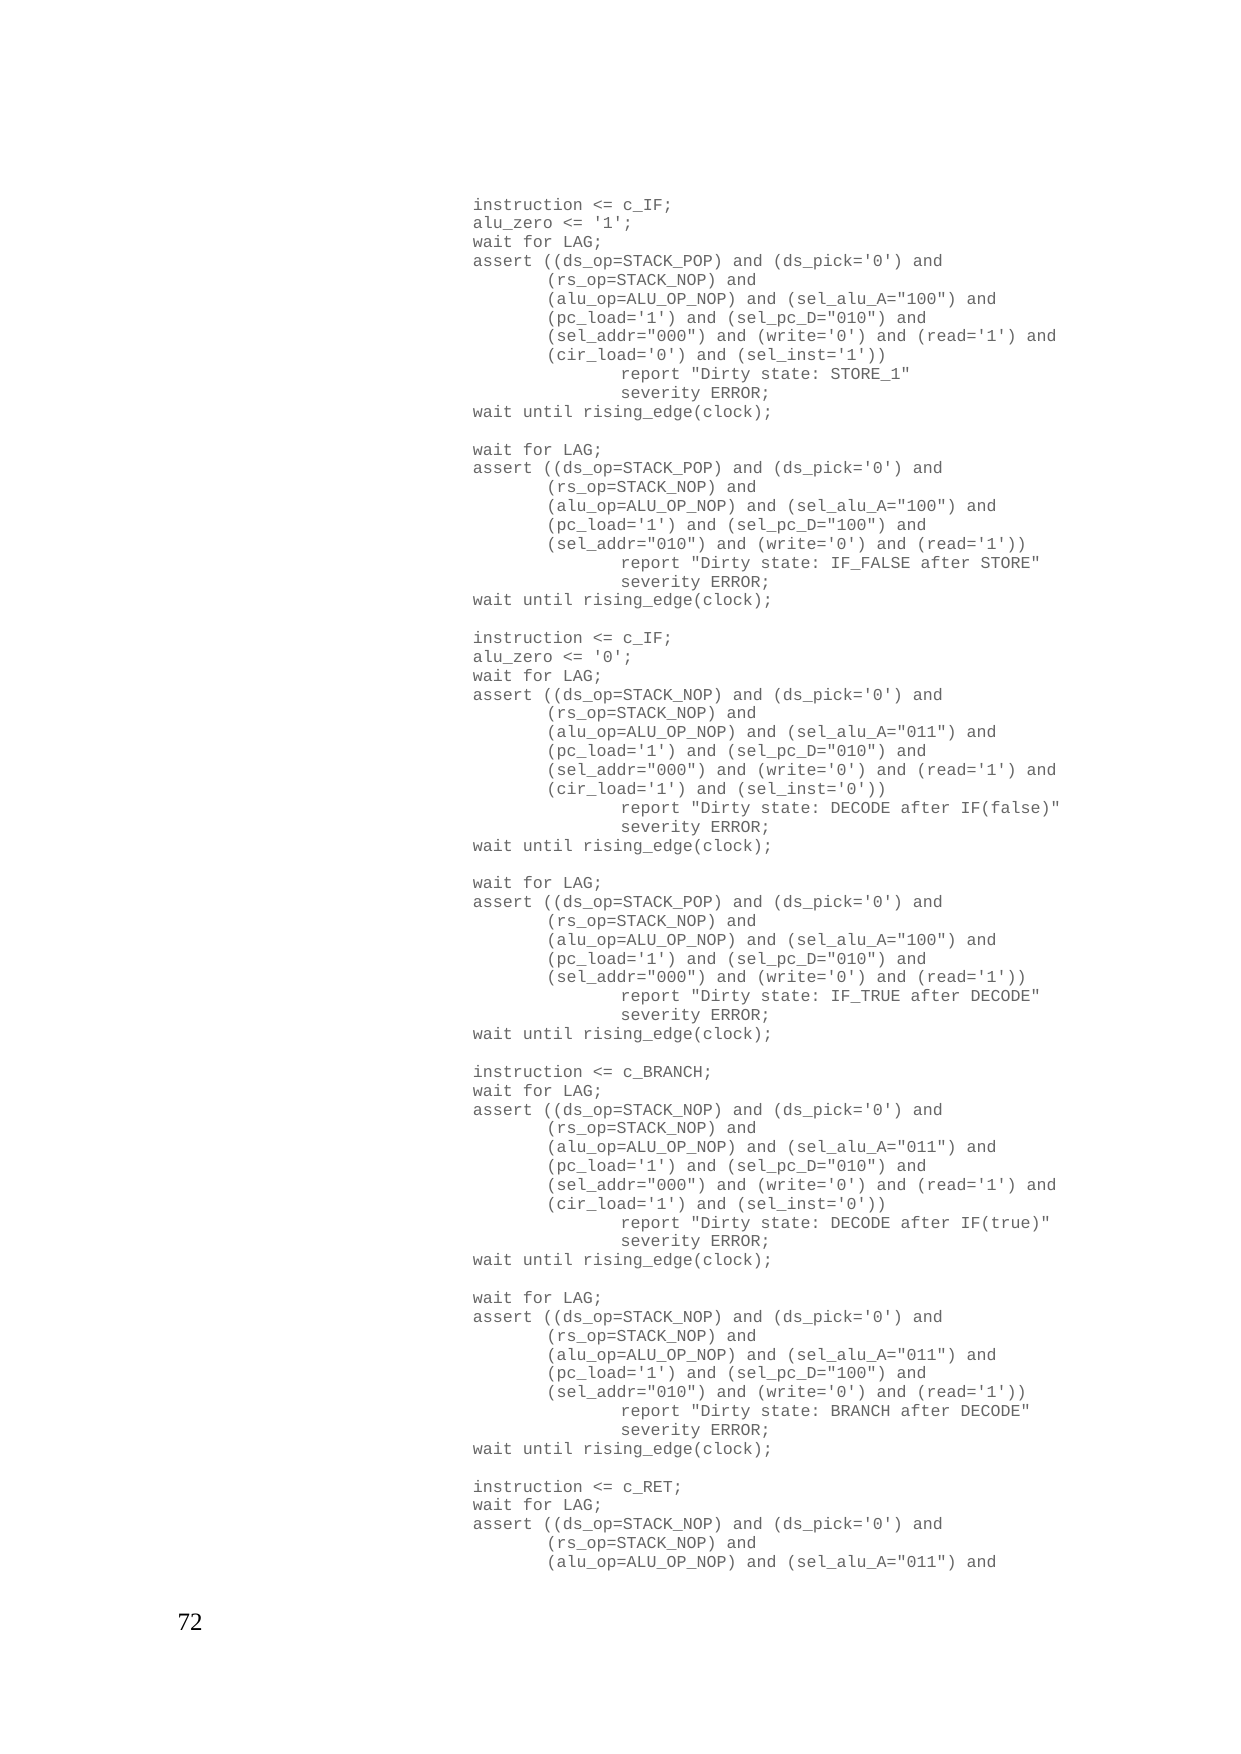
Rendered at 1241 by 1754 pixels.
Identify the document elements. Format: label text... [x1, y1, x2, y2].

text (alu_op=ALU_OP_NOP) and (sel_alu_A="011") and [177, 724, 1122, 743]
text wait for LAG; [177, 1497, 1122, 1516]
text instruction <= c_RET; [177, 1478, 1122, 1497]
text (pc_load='1') and (sel_pc_D="100") and [177, 1365, 1122, 1384]
text wait until rising_edge(clock); [177, 1440, 1122, 1459]
text (rs_op=STACK_NOP) and [177, 479, 1122, 498]
text wait for LAG; [177, 875, 1122, 894]
text (alu_op=ALU_OP_NOP) and (sel_alu_A="100") and [177, 931, 1122, 950]
text severity ERROR; [177, 1007, 1122, 1026]
text report "Dirty state: BRANCH after DECODE" [177, 1403, 1122, 1422]
text instruction <= c_IF; [177, 196, 1122, 215]
text alu_zero <= '0'; [177, 648, 1122, 667]
text (sel_addr="000") and (write='0') and (read='1') and [177, 1176, 1122, 1195]
text report "Dirty state: IF_TRUE after DECODE" [177, 988, 1122, 1007]
text (cir_load='0') and (sel_inst='1')) [177, 347, 1122, 366]
text (rs_op=STACK_NOP) and [177, 1535, 1122, 1553]
text assert ((ds_op=STACK_POP) and (ds_pick='0') and [177, 894, 1122, 912]
text (sel_addr="010") and (write='0') and (read='1')) [177, 535, 1122, 554]
text severity ERROR; [177, 573, 1122, 592]
text severity ERROR; [177, 384, 1122, 403]
text report "Dirty state: STORE_1" [177, 366, 1122, 384]
text (rs_op=STACK_NOP) and [177, 705, 1122, 724]
text (alu_op=ALU_OP_NOP) and (sel_alu_A="011") and [177, 1346, 1122, 1365]
text (sel_addr="010") and (write='0') and (read='1')) [177, 1384, 1122, 1403]
text severity ERROR; [177, 1233, 1122, 1252]
text assert ((ds_op=STACK_NOP) and (ds_pick='0') and [177, 1308, 1122, 1327]
text (sel_addr="000") and (write='0') and (read='1') and [177, 328, 1122, 347]
text wait until rising_edge(clock); [177, 592, 1122, 611]
text wait for LAG; [177, 234, 1122, 253]
text report "Dirty state: DECODE after IF(false)" [177, 799, 1122, 818]
text wait until rising_edge(clock); [177, 1252, 1122, 1271]
text wait for LAG; [177, 1082, 1122, 1101]
text wait for LAG; [177, 441, 1122, 460]
text assert ((ds_op=STACK_POP) and (ds_pick='0') and [177, 253, 1122, 271]
text (pc_load='1') and (sel_pc_D="100") and [177, 517, 1122, 535]
text report "Dirty state: DECODE after IF(true)" [177, 1214, 1122, 1233]
text assert ((ds_op=STACK_NOP) and (ds_pick='0') and [177, 1516, 1122, 1535]
text severity ERROR; [177, 1422, 1122, 1440]
text (alu_op=ALU_OP_NOP) and (sel_alu_A="011") and [177, 1139, 1122, 1158]
text (rs_op=STACK_NOP) and [177, 271, 1122, 290]
text severity ERROR; [177, 818, 1122, 837]
text (cir_load='1') and (sel_inst='0')) [177, 781, 1122, 799]
text (rs_op=STACK_NOP) and [177, 1327, 1122, 1346]
text (pc_load='1') and (sel_pc_D="010") and [177, 950, 1122, 969]
text wait for LAG; [177, 667, 1122, 686]
text (rs_op=STACK_NOP) and [177, 912, 1122, 931]
text assert ((ds_op=STACK_NOP) and (ds_pick='0') and [177, 686, 1122, 705]
text instruction <= c_BRANCH; [177, 1063, 1122, 1082]
text (alu_op=ALU_OP_NOP) and (sel_alu_A="100") and [177, 498, 1122, 517]
text wait until rising_edge(clock); [177, 1026, 1122, 1044]
text instruction <= c_IF; [177, 630, 1122, 648]
text (rs_op=STACK_NOP) and [177, 1120, 1122, 1139]
text wait until rising_edge(clock); [177, 403, 1122, 422]
text (alu_op=ALU_OP_NOP) and (sel_alu_A="100") and [177, 290, 1122, 309]
text (pc_load='1') and (sel_pc_D="010") and [177, 1158, 1122, 1176]
text wait for LAG; [177, 1289, 1122, 1308]
text (pc_load='1') and (sel_pc_D="010") and [177, 309, 1122, 328]
text assert ((ds_op=STACK_POP) and (ds_pick='0') and [177, 460, 1122, 479]
text (sel_addr="000") and (write='0') and (read='1')) [177, 969, 1122, 988]
text alu_zero <= '1'; [177, 215, 1122, 234]
text (cir_load='1') and (sel_inst='0')) [177, 1195, 1122, 1214]
text (pc_load='1') and (sel_pc_D="010") and [177, 743, 1122, 762]
text assert ((ds_op=STACK_NOP) and (ds_pick='0') and [177, 1101, 1122, 1120]
text wait until rising_edge(clock); [177, 837, 1122, 856]
text (alu_op=ALU_OP_NOP) and (sel_alu_A="011") and [177, 1553, 1122, 1572]
text (sel_addr="000") and (write='0') and (read='1') and [177, 762, 1122, 781]
text report "Dirty state: IF_FALSE after STORE" [177, 554, 1122, 573]
